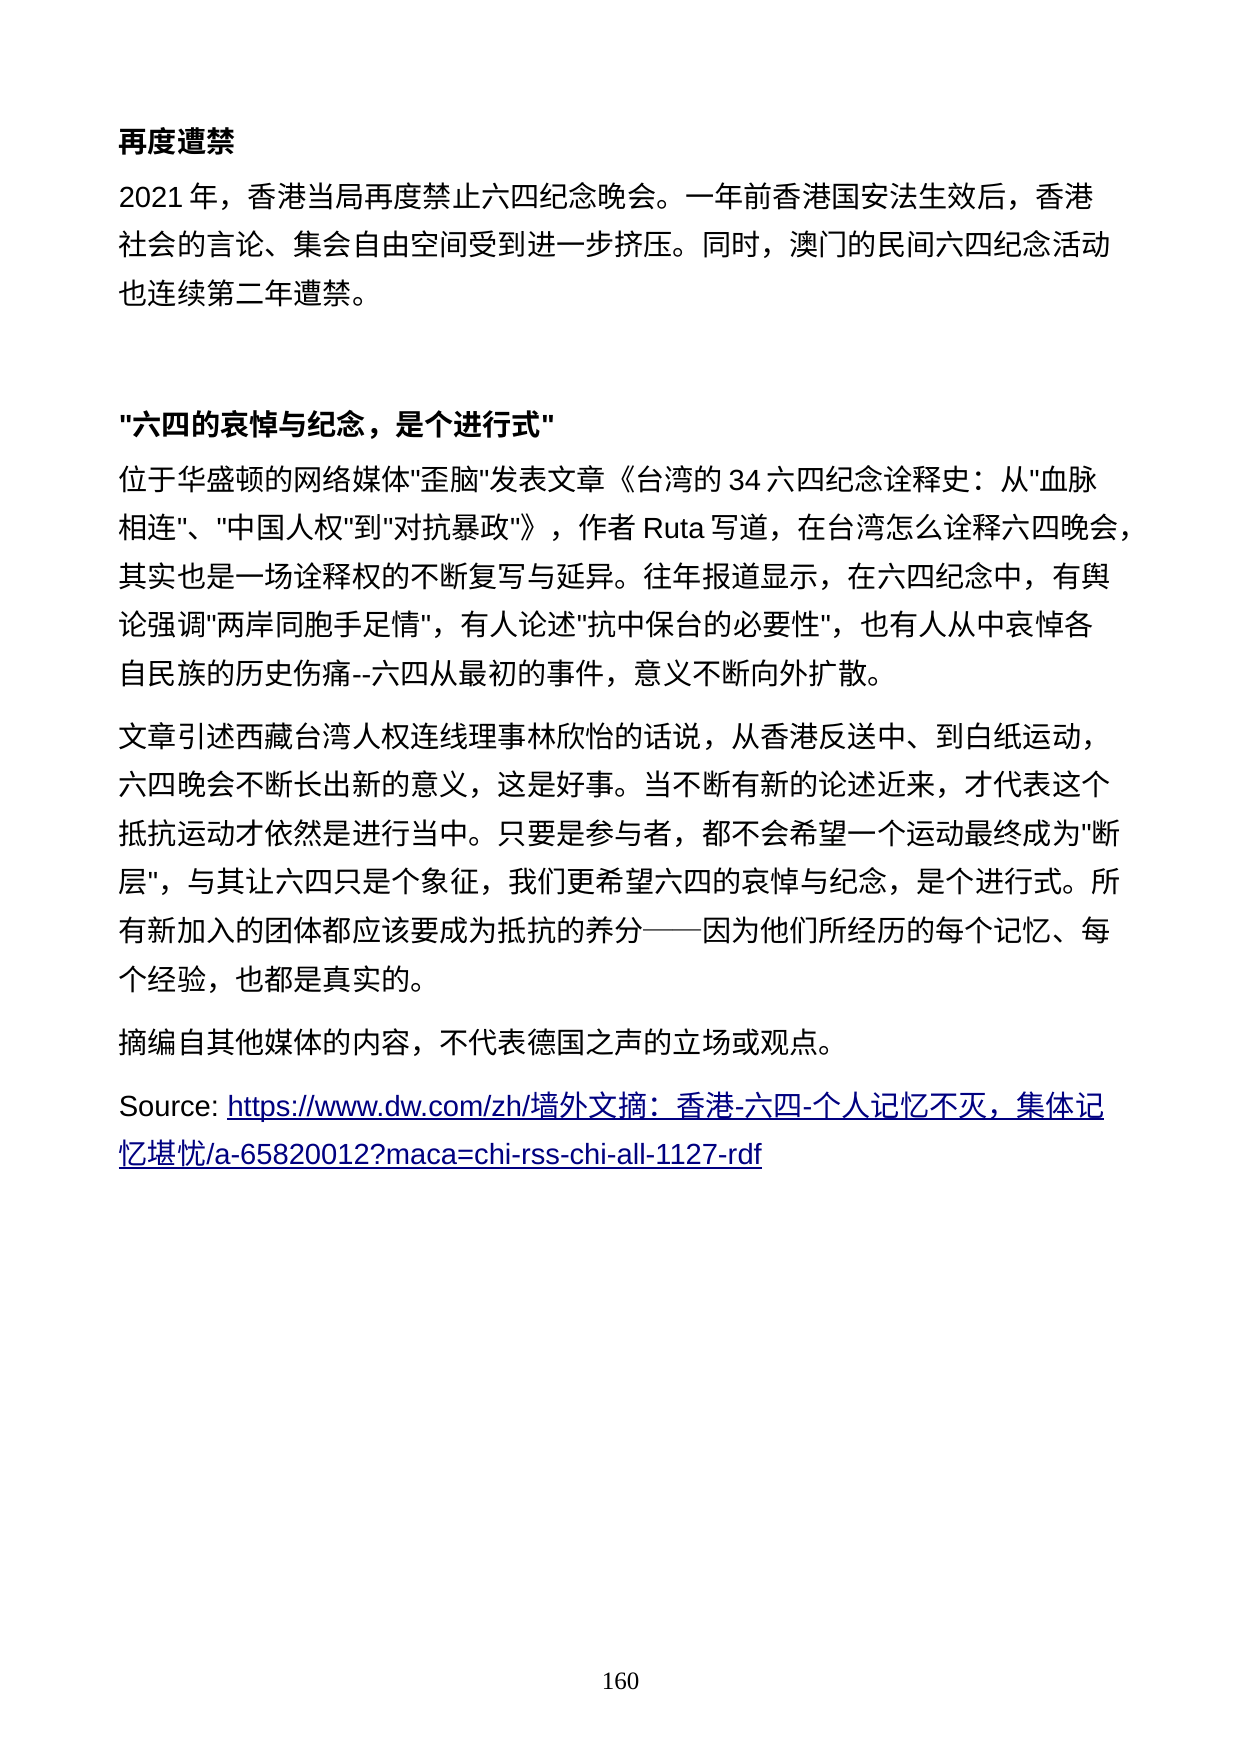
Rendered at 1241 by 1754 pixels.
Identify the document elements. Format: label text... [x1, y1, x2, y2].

subtitle "六四的哀悼与纪念，是个进行式" [118, 401, 1122, 443]
text 文章引述西藏台湾人权连线理事林欣怡的话说，从香港反送中、到白纸运动，六四晚会不断长出新的意义，这是好事。当不断有新的论述近来，才代表这个抵抗运动才依然是进行当中。只要是参与者，都不会希望一个运动最终成为"断层"，与其让六四只是个象征，我们更希望六四的哀悼与纪念，是个进行式。所有新加入的团体都应该要成为抵抗的养分──因为他们所经历的每个记忆、每个经验，也都是真实的。 [118, 713, 1122, 998]
text 摘编自其他媒体的内容，不代表德国之声的立场或观点。 [118, 1019, 1122, 1061]
text Source: https://www.dw.com/zh/墙外文摘：香港-六四-个人记忆不灭，集体记忆堪忧/a-65820012?maca=chi-rss-chi-all-1127-rdf [118, 1082, 1122, 1173]
text 2021年，香港当局再度禁止六四纪念晚会。一年前香港国安法生效后，香港社会的言论、集会自由空间受到进一步挤压。同时，澳门的民间六四纪念活动也连续第二年遭禁。 [118, 173, 1122, 313]
text 位于华盛顿的网络媒体"歪脑"发表文章《台湾的34六四纪念诠释史：从"血脉相连"、"中国人权"到"对抗暴政"》，作者Ruta写道，在台湾怎么诠释六四晚会，其实也是一场诠释权的不断复写与延异。往年报道显示，在六四纪念中，有舆论强调"两岸同胞手足情"，有人论述"抗中保台的必要性"，也有人从中哀悼各自民族的历史伤痛--六四从最初的事件，意义不断向外扩散。 [118, 456, 1122, 692]
subtitle 再度遭禁 [118, 118, 1122, 161]
